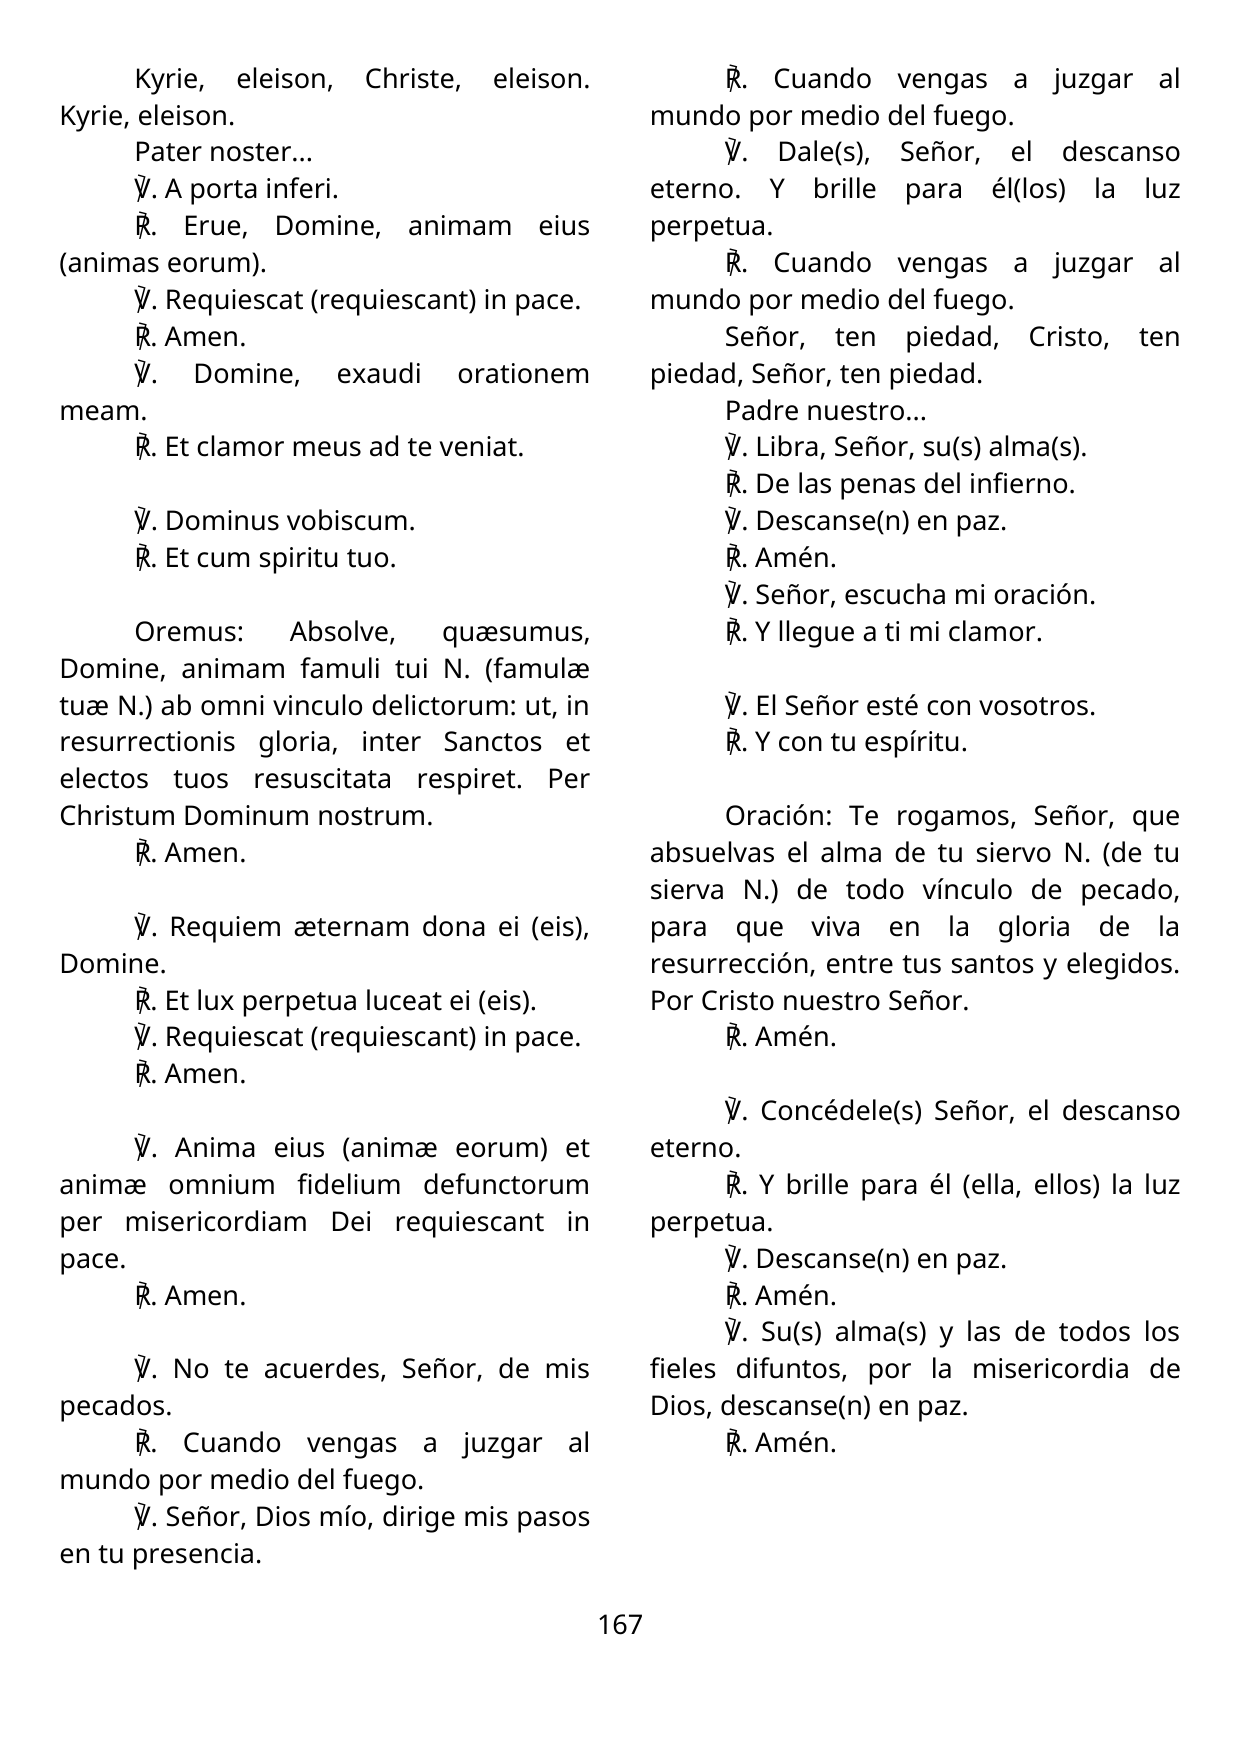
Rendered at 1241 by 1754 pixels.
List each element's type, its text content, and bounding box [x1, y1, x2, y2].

subtitle Kyrie, eleison, Christe, eleison. Kyrie, eleison. [59, 59, 591, 133]
subtitle ℣. Requiescat (requiescant) in pace. [59, 1018, 591, 1055]
subtitle ℟. Y llegue a ti mi clamor. [649, 612, 1181, 649]
subtitle ℟. Cuando vengas a juzgar al mundo por medio del fuego. [649, 243, 1181, 317]
subtitle ℣. El Señor esté con vosotros. [649, 686, 1181, 723]
subtitle ℟. De las penas del infierno. [649, 465, 1181, 502]
subtitle ℟. Erue, Domine, animam eius (animas eorum). [59, 207, 591, 280]
subtitle ℣. No te acuerdes, Señor, de mis pecados. [59, 1350, 591, 1423]
subtitle ℣. Concédele(s) Señor, el descanso eterno. [649, 1092, 1181, 1165]
subtitle ℟. Cuando vengas a juzgar al mundo por medio del fuego. [59, 1423, 591, 1497]
subtitle ℣. Descanse(n) en paz. [649, 502, 1181, 538]
subtitle ℣. Requiescat (requiescant) in pace. [59, 280, 591, 317]
subtitle ℣. A porta inferi. [59, 170, 591, 207]
subtitle ℣. Descanse(n) en paz. [649, 1239, 1181, 1276]
subtitle ℟. Amen. [59, 317, 591, 354]
subtitle Oración: Te rogamos, Señor, que absuelvas el alma de tu siervo N. (de tu sierva N.) de todo vínculo de pecado, para que viva en la gloria de la resurrección, entre tus santos y elegidos. Por Cristo nuestro Señor. [649, 797, 1181, 1018]
subtitle ℣. Anima eius (animæ eorum) et animæ omnium fidelium defunctorum per misericordiam Dei requiescant in pace. [59, 1128, 591, 1276]
subtitle ℟. Amen. [59, 833, 591, 870]
subtitle ℟. Amén. [649, 1018, 1181, 1055]
subtitle ℣. Libra, Señor, su(s) alma(s). [649, 428, 1181, 465]
subtitle ℣. Señor, Dios mío, dirige mis pasos en tu presencia. [59, 1497, 591, 1571]
subtitle Pater noster... [59, 133, 591, 170]
subtitle ℟. Et cum spiritu tuo. [59, 538, 591, 575]
subtitle ℟. Cuando vengas a juzgar al mundo por medio del fuego. [649, 59, 1181, 133]
subtitle ℣. Dale(s), Señor, el descanso eterno. Y brille para él(los) la luz perpetua. [649, 133, 1181, 243]
subtitle Oremus: Absolve, quæsumus, Domine, animam famuli tui N. (famulæ tuæ N.) ab omni vinculo delictorum: ut, in resurrectionis gloria, inter Sanctos et electos tuos resuscitata respiret. Per Christum Dominum nostrum. [59, 612, 591, 833]
subtitle Señor, ten piedad, Cristo, ten piedad, Señor, ten piedad. [649, 317, 1181, 391]
subtitle ℟. Et clamor meus ad te veniat. [59, 428, 591, 465]
subtitle ℟. Amén. [649, 538, 1181, 575]
subtitle ℟. Amen. [59, 1055, 591, 1092]
subtitle ℣. Señor, escucha mi oración. [649, 575, 1181, 612]
subtitle ℣. Dominus vobiscum. [59, 502, 591, 538]
subtitle ℟. Amén. [649, 1276, 1181, 1313]
subtitle Padre nuestro... [649, 391, 1181, 428]
subtitle ℣. Requiem æternam dona ei (eis), Domine. [59, 907, 591, 981]
subtitle ℟. Et lux perpetua luceat ei (eis). [59, 981, 591, 1018]
subtitle ℟. Amen. [59, 1276, 591, 1313]
subtitle ℣. Domine, exaudi orationem meam. [59, 354, 591, 428]
subtitle ℣. Su(s) alma(s) y las de todos los fieles difuntos, por la misericordia de Dios, descanse(n) en paz. [649, 1313, 1181, 1423]
subtitle ℟. Y con tu espíritu. [649, 723, 1181, 760]
subtitle ℟. Y brille para él (ella, ellos) la luz perpetua. [649, 1165, 1181, 1239]
subtitle ℟. Amén. [649, 1423, 1181, 1460]
